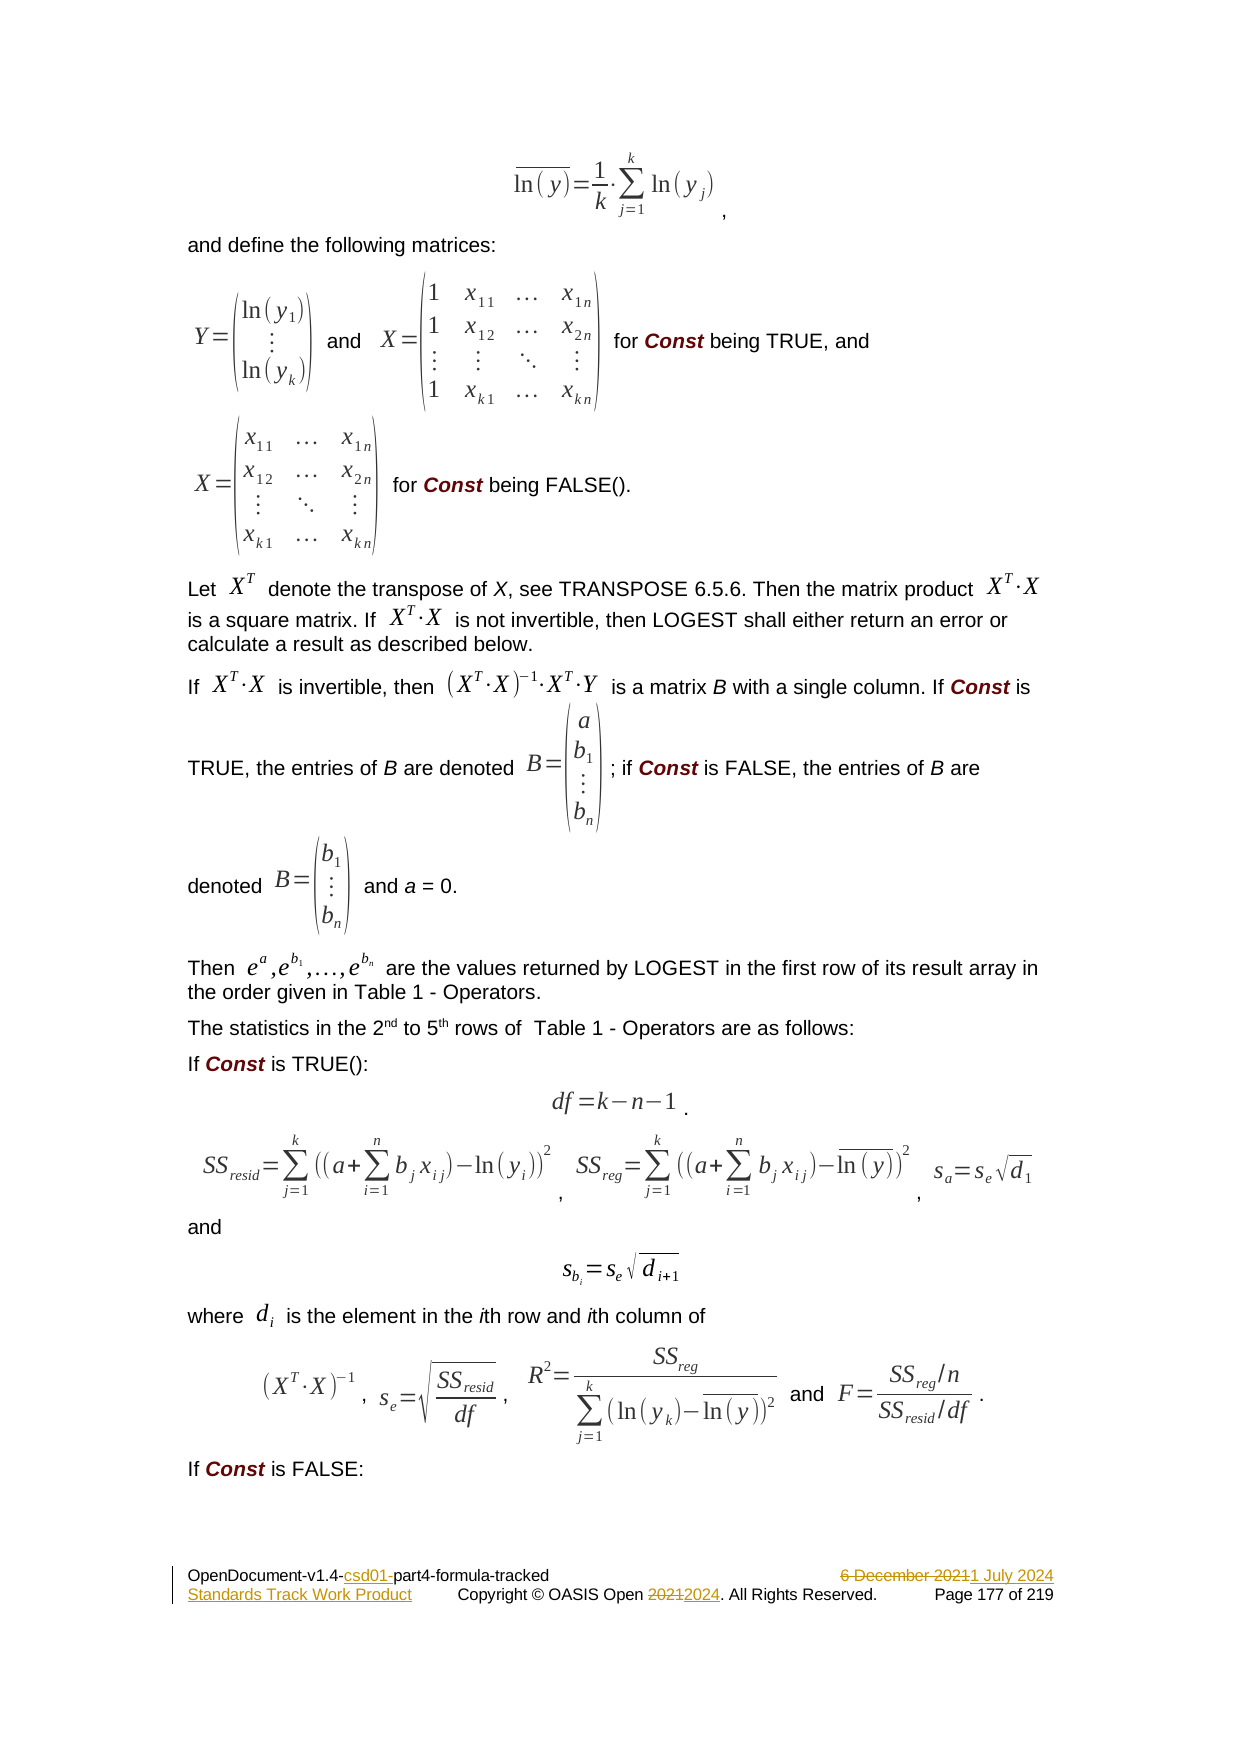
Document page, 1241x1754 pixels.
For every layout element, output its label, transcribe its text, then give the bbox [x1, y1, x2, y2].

text The statistics in the 2nd to 5th rows of Table 1 - Operators are as follows: [187, 1016, 1053, 1040]
text If Const is FALSE: [187, 1457, 1053, 1481]
text , , and . [187, 1343, 1053, 1445]
text and for Const being TRUE, and for Const being FALSE(). [187, 269, 1053, 558]
text Let denote the transpose of X, see TRANSPOSE 6.5.6. Then the matrix product is a square matrix. If is not invertible, then LOGEST shall either return an error or calculate a result as described below. [187, 570, 1053, 656]
text Then are the values returned by LOGEST in the first row of its result array in the order given in Table 1 - Operators. [187, 949, 1053, 1004]
text If is invertible, then is a matrix B with a single column. If Const is TRUE, the entries of B are denoted ; if Const is FALSE, the entries of B are denoted and a = 0. [187, 668, 1053, 937]
text . [187, 1088, 1053, 1120]
text where is the element in the ith row and ith column of [187, 1299, 1053, 1331]
text If Const is TRUE(): [187, 1052, 1053, 1076]
text , , [187, 1132, 1053, 1204]
text and [187, 1216, 1053, 1239]
text , [187, 150, 1053, 222]
text and define the following matrices: [187, 234, 1053, 257]
